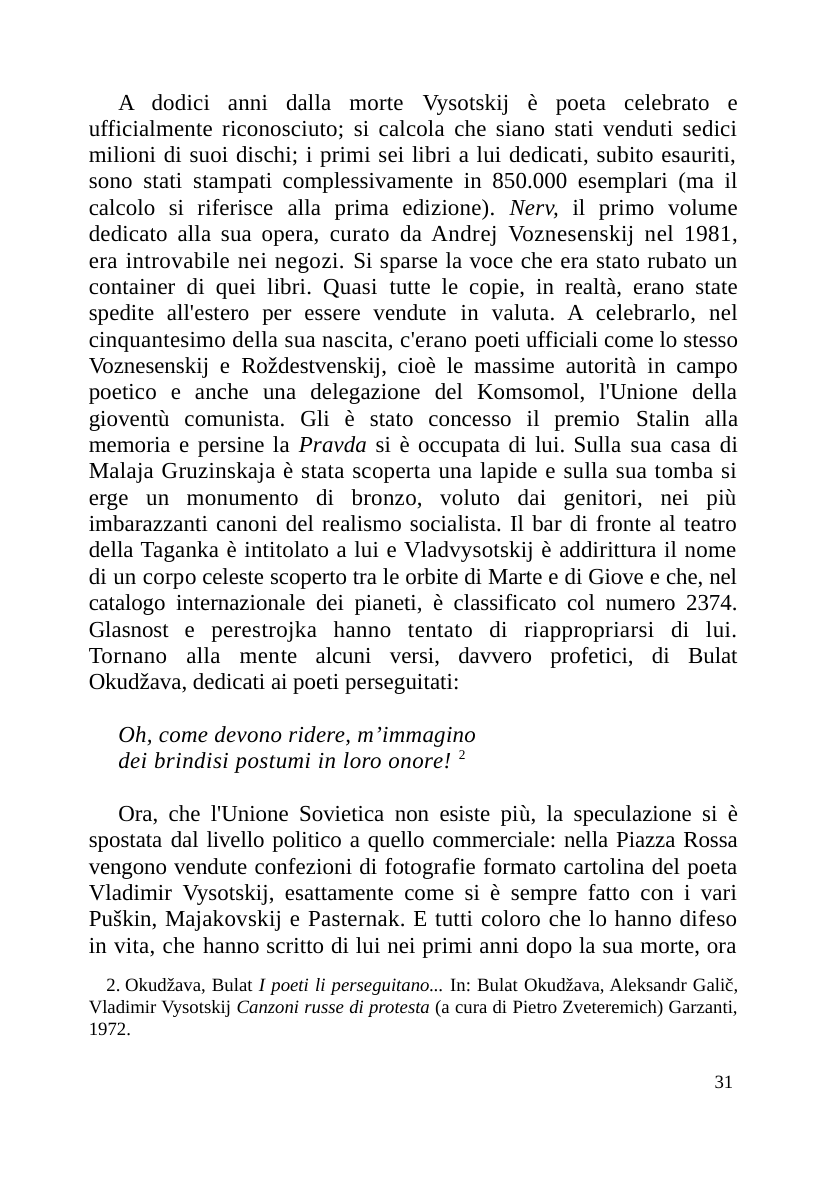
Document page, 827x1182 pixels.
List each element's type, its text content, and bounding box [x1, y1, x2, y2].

text Okudžava, Bulat I poeti li perseguitano... In: Bulat Okudžava, Aleksandr Galič, Vladimir Vysotskij Canzoni russe di protesta (a cura di Pietro Zveteremich) Garzanti, 1972. [88, 974, 738, 1039]
text Oh, come devono ridere, m’immagino [88, 721, 738, 747]
text A dodici anni dalla morte Vysotskij è poeta celebrato e ufficialmente riconosciuto; si calcola che siano stati venduti sedici milioni di suoi dischi; i primi sei libri a lui dedicati, subito esauriti, sono stati stampati complessivamente in 850.000 esemplari (ma il calcolo si riferisce alla prima edizione). Nerv, il primo volume dedicato alla sua opera, curato da Andrej Voznesenskij nel 1981, era introvabile nei negozi. Si sparse la voce che era stato rubato un container di quei libri. Quasi tutte le copie, in realtà, erano state spedite all'estero per essere vendute in valuta. A celebrarlo, nel cinquantesimo della sua nascita, c'erano poeti ufficiali come lo stesso Voznesenskij e Roždestvenskij, cioè le massime autorità in campo poetico e anche una delegazione del Komsomol, l'Unione della gioventù comunista. Gli è stato concesso il premio Stalin alla memoria e persine la Pravda si è occupata di lui. Sulla sua casa di Malaja Gruzinskaja è stata scoperta una lapide e sulla sua tomba si erge un monumento di bronzo, voluto dai genitori, nei più imbarazzanti canoni del realismo socialista. Il bar di fronte al teatro della Taganka è intitolato a lui e Vladvysotskij è addirittura il nome di un corpo celeste scoperto tra le orbite di Marte e di Giove e che, nel catalogo internazionale dei pianeti, è classificato col numero 2374. Glasnost e perestrojka hanno tentato di riappropriarsi di lui. Tornano alla mente alcuni versi, davvero profetici, di Bulat Okudžava, dedicati ai poeti perseguitati: [88, 88, 738, 695]
text Ora, che l'Unione Sovietica non esiste più, la speculazione si è spostata dal livello politico a quello commerciale: nella Piazza Rossa vengono vendute confezioni di fotografie formato cartolina del poeta Vladimir Vysotskij, esattamente come si è sempre fatto con i vari Puškin, Majakovskij e Pasternak. E tutti coloro che lo hanno difeso in vita, che hanno scritto di lui nei primi anni dopo la sua morte, ora [88, 800, 738, 958]
text dei brindisi postumi in loro onore! [88, 747, 738, 774]
